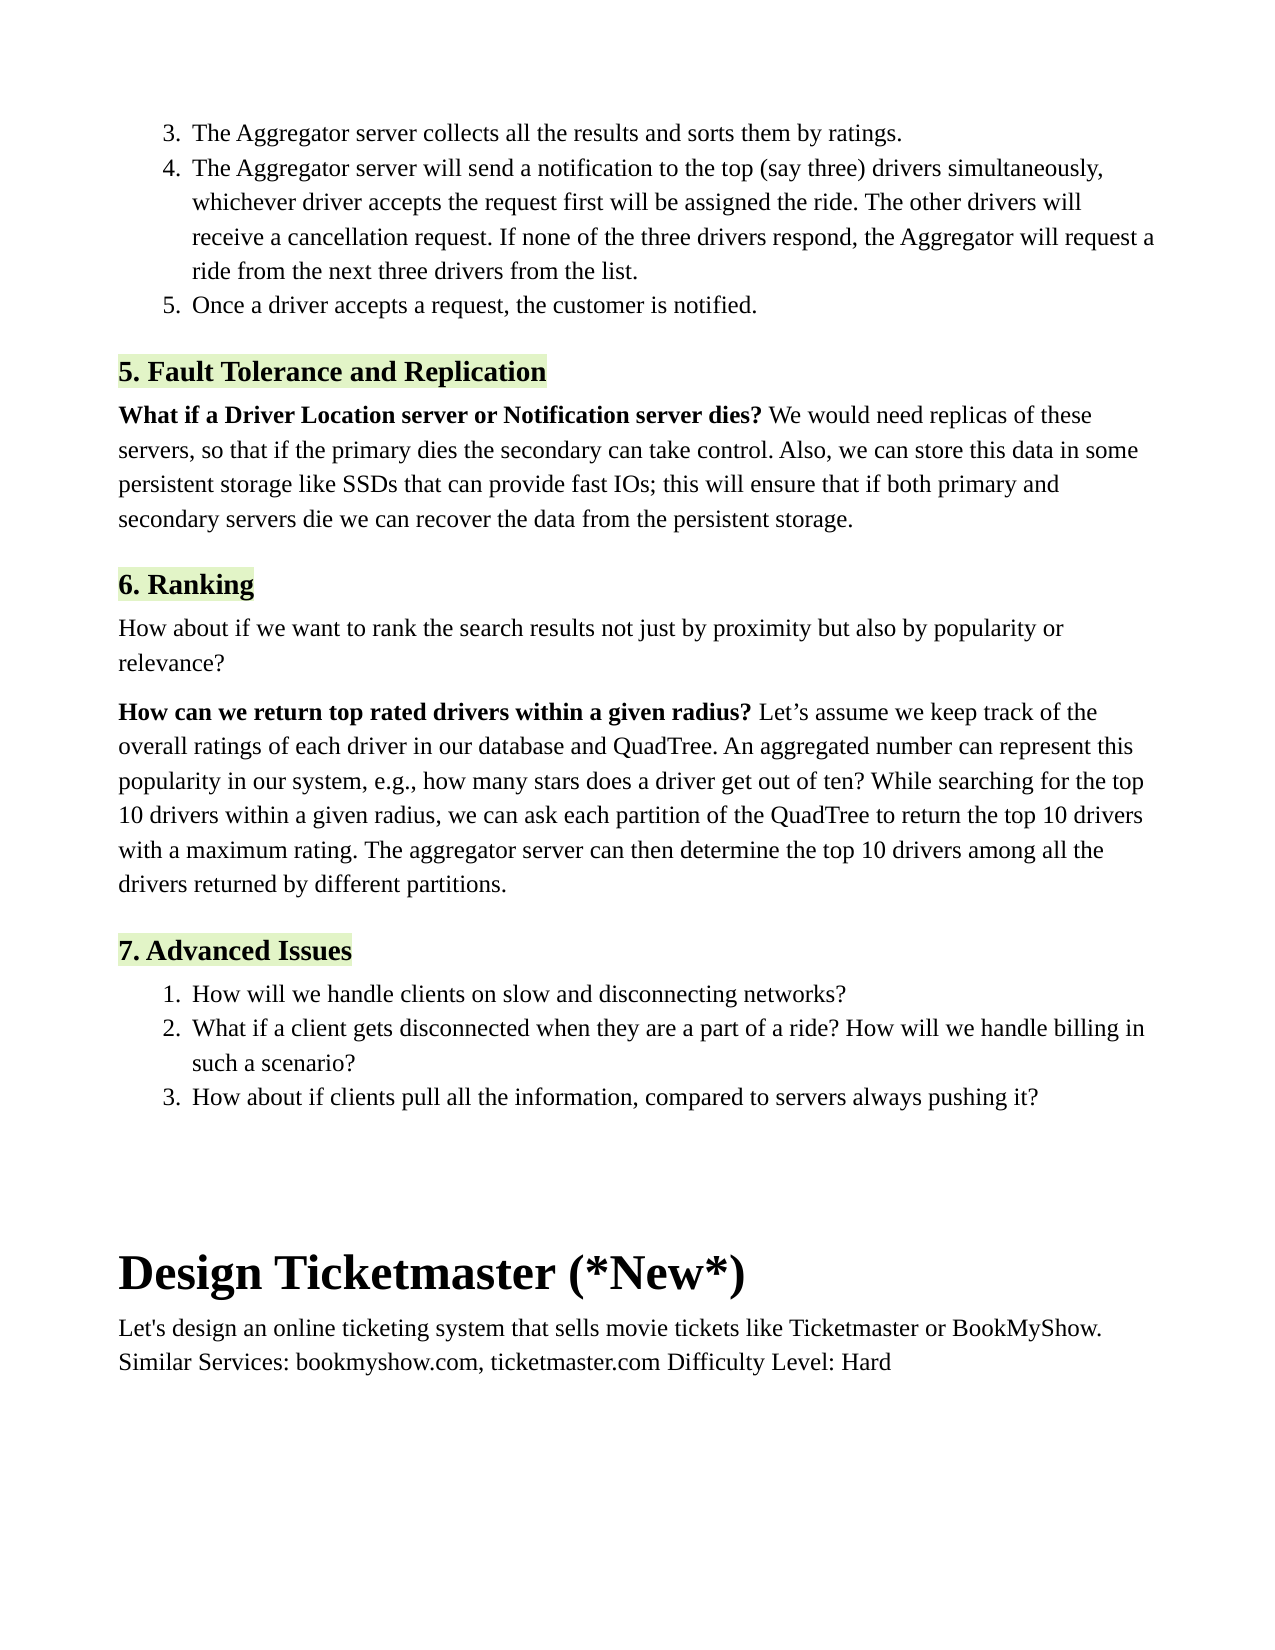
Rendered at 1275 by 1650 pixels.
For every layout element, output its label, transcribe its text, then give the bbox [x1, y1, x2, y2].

text What if a Driver Location server or Notification server dies? We would need replicas of these servers, so that if the primary dies the secondary can take control. Also, we can store this data in some persistent storage like SSDs that can provide fast IOs; this will ensure that if both primary and secondary servers die we can recover the data from the persistent storage. [118, 400, 1157, 532]
list The Aggregator server collects all the results and sorts them by ratings. [162, 118, 1157, 147]
text Let's design an online ticketing system that sells movie tickets like Ticketmaster or BookMyShow. Similar Services: bookmyshow.com, ticketmaster.com Difficulty Level: Hard [118, 1313, 1157, 1376]
subtitle 6. Ranking [118, 567, 1157, 601]
list The Aggregator server will send a notification to the top (say three) drivers simultaneously, whichever driver accepts the request first will be assigned the ride. The other drivers will receive a cancellation request. If none of the three drivers respond, the Aggregator will request a ride from the next three drivers from the list. [162, 153, 1157, 285]
list What if a client gets disconnected when they are a part of a ride? How will we handle billing in such a scenario? [162, 1013, 1157, 1077]
list Once a driver accepts a request, the customer is notified. [162, 291, 1157, 319]
subtitle 7. Advanced Issues [118, 933, 1157, 966]
list How about if clients pull all the information, compared to servers always pushing it? [162, 1082, 1157, 1111]
list How will we handle clients on slow and disconnecting networks? [162, 979, 1157, 1008]
subtitle Design Ticketmaster (*New*) [118, 1243, 1157, 1300]
text How can we return top rated drivers within a given radius? Let’s assume we keep track of the overall ratings of each driver in our database and QuadTree. An aggregated number can represent this popularity in our system, e.g., how many stars does a driver get out of ten? While searching for the top 10 drivers within a given radius, we can ask each partition of the QuadTree to return the top 10 drivers with a maximum rating. The aggregator server can then determine the top 10 drivers among all the drivers returned by different partitions. [118, 697, 1157, 898]
subtitle 5. Fault Tolerance and Replication [118, 354, 1157, 388]
text How about if we want to rank the search results not just by proximity but also by popularity or relevance? [118, 613, 1157, 677]
